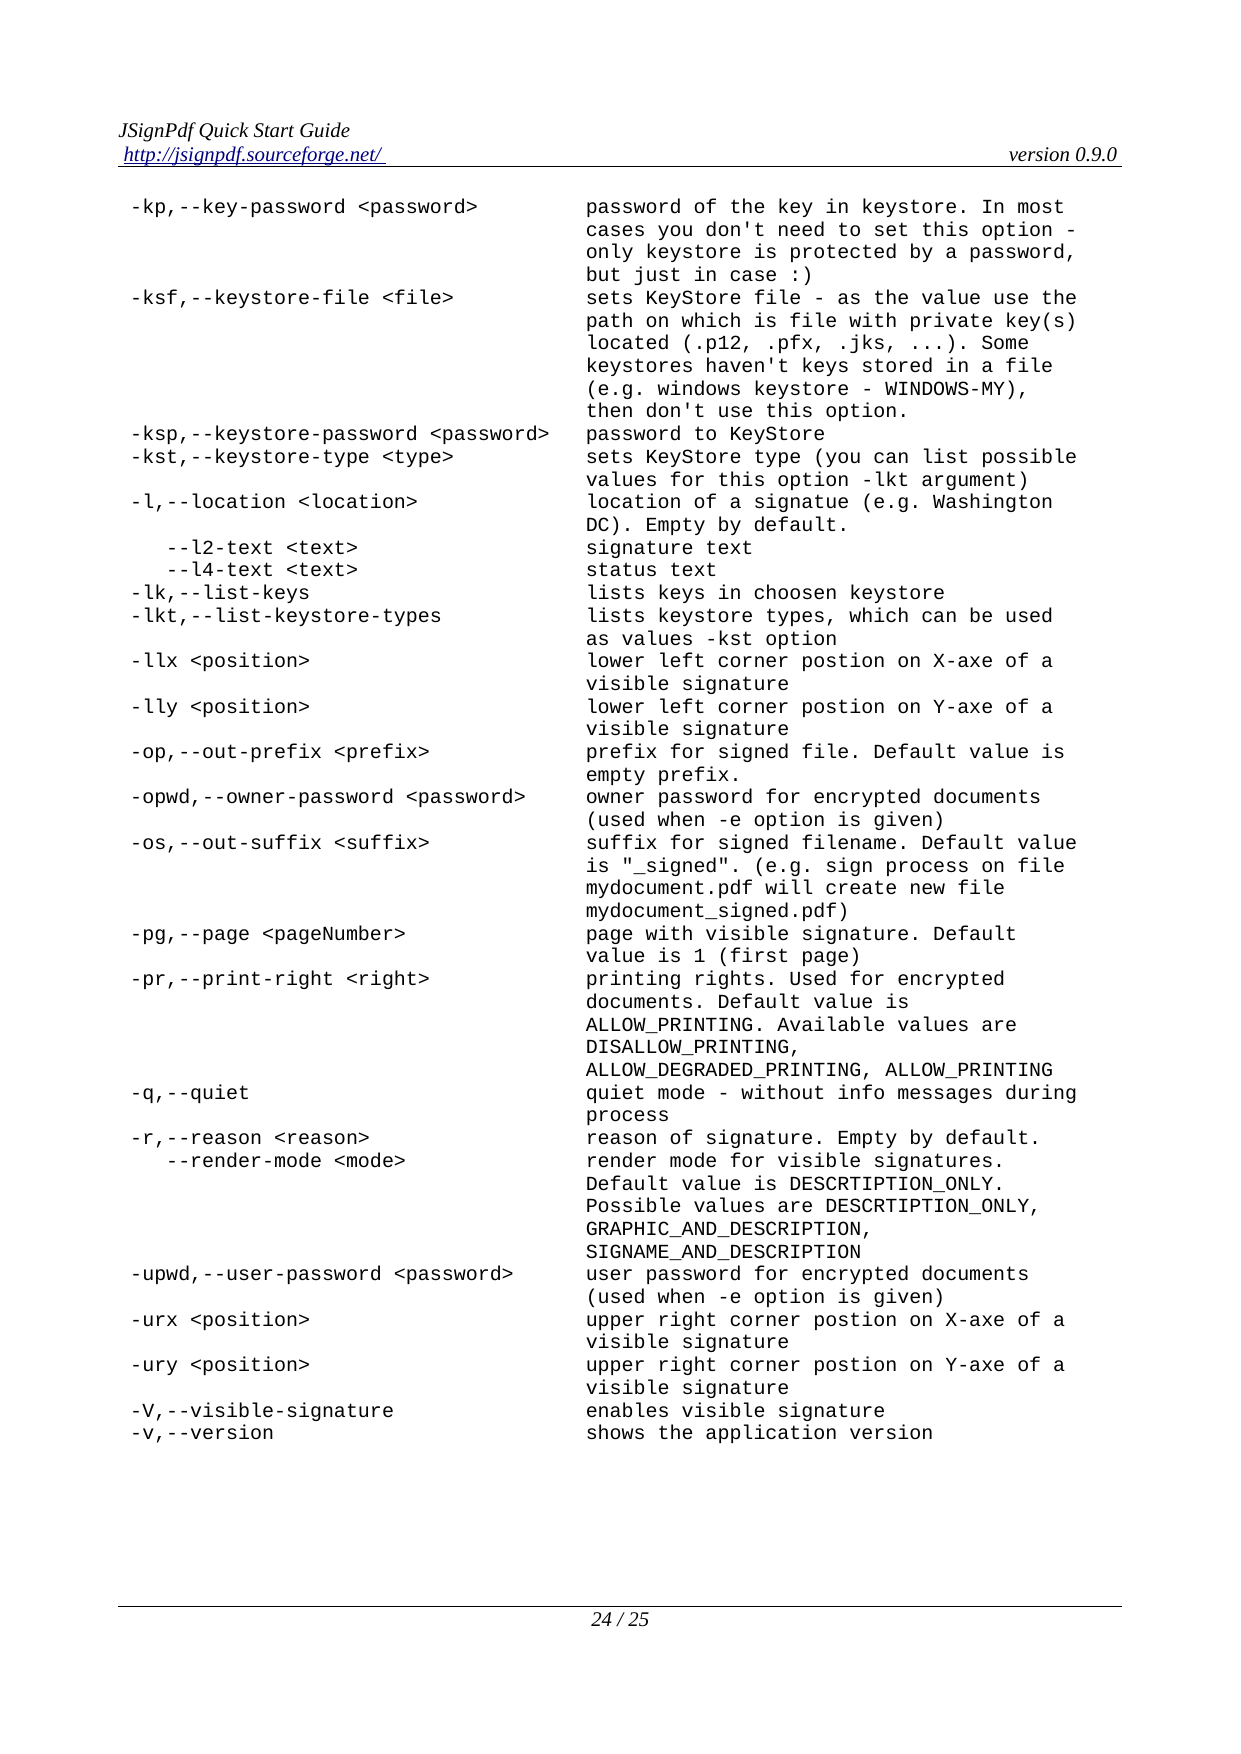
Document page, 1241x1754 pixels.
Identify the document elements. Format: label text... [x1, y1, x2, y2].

text --l2-text <text> signature text [118, 537, 1122, 560]
text -opwd,--owner-password <password> owner password for encrypted documents [118, 787, 1122, 810]
text -lkt,--list-keystore-types lists keystore types, which can be used [118, 606, 1122, 628]
text (e.g. windows keystore - WINDOWS-MY), [118, 378, 1122, 401]
text -op,--out-prefix <prefix> prefix for signed file. Default value is [118, 742, 1122, 764]
text -l,--location <location> location of a signatue (e.g. Washington [118, 492, 1122, 515]
text --l4-text <text> status text [118, 560, 1122, 583]
text values for this option -lkt argument) [118, 469, 1122, 492]
text -lly <position> lower left corner postion on Y-axe of a [118, 696, 1122, 719]
text -os,--out-suffix <suffix> suffix for signed filename. Default value [118, 833, 1122, 855]
text mydocument_signed.pdf) [118, 901, 1122, 923]
text ALLOW_PRINTING. Available values are [118, 1014, 1122, 1037]
text -lk,--list-keys lists keys in choosen keystore [118, 583, 1122, 606]
text visible signature [118, 719, 1122, 742]
text --render-mode <mode> render mode for visible signatures. [118, 1151, 1122, 1173]
text -kp,--key-password <password> password of the key in keystore. In most [118, 197, 1122, 219]
text then don't use this option. [118, 401, 1122, 424]
text keystores haven't keys stored in a file [118, 356, 1122, 378]
text empty prefix. [118, 764, 1122, 787]
text -pg,--page <pageNumber> page with visible signature. Default [118, 923, 1122, 946]
text Default value is DESCRTIPTION_ONLY. [118, 1173, 1122, 1196]
text DISALLOW_PRINTING, [118, 1037, 1122, 1060]
text but just in case :) [118, 265, 1122, 288]
text path on which is file with private key(s) [118, 310, 1122, 333]
text visible signature [118, 1378, 1122, 1400]
text (used when -e option is given) [118, 810, 1122, 833]
text DC). Empty by default. [118, 515, 1122, 537]
text -r,--reason <reason> reason of signature. Empty by default. [118, 1128, 1122, 1151]
text only keystore is protected by a password, [118, 242, 1122, 265]
text mydocument.pdf will create new file [118, 878, 1122, 901]
text -ksf,--keystore-file <file> sets KeyStore file - as the value use the [118, 288, 1122, 310]
text documents. Default value is [118, 992, 1122, 1014]
text as values -kst option [118, 628, 1122, 651]
text -V,--visible-signature enables visible signature [118, 1400, 1122, 1423]
text -urx <position> upper right corner postion on X-axe of a [118, 1309, 1122, 1332]
text -q,--quiet quiet mode - without info messages during [118, 1082, 1122, 1105]
text ALLOW_DEGRADED_PRINTING, ALLOW_PRINTING [118, 1060, 1122, 1082]
text value is 1 (first page) [118, 946, 1122, 969]
text GRAPHIC_AND_DESCRIPTION, [118, 1219, 1122, 1241]
text is "_signed". (e.g. sign process on file [118, 855, 1122, 878]
text visible signature [118, 674, 1122, 696]
text Possible values are DESCRTIPTION_ONLY, [118, 1196, 1122, 1219]
text -kst,--keystore-type <type> sets KeyStore type (you can list possible [118, 447, 1122, 469]
text -ury <position> upper right corner postion on Y-axe of a [118, 1355, 1122, 1378]
text visible signature [118, 1332, 1122, 1355]
text located (.p12, .pfx, .jks, ...). Some [118, 333, 1122, 356]
text -pr,--print-right <right> printing rights. Used for encrypted [118, 969, 1122, 992]
text -upwd,--user-password <password> user password for encrypted documents [118, 1264, 1122, 1287]
text process [118, 1105, 1122, 1128]
text (used when -e option is given) [118, 1287, 1122, 1309]
text SIGNAME_AND_DESCRIPTION [118, 1241, 1122, 1264]
text -ksp,--keystore-password <password> password to KeyStore [118, 424, 1122, 447]
text cases you don't need to set this option - [118, 219, 1122, 242]
text -v,--version shows the application version [118, 1423, 1122, 1446]
text -llx <position> lower left corner postion on X-axe of a [118, 651, 1122, 674]
